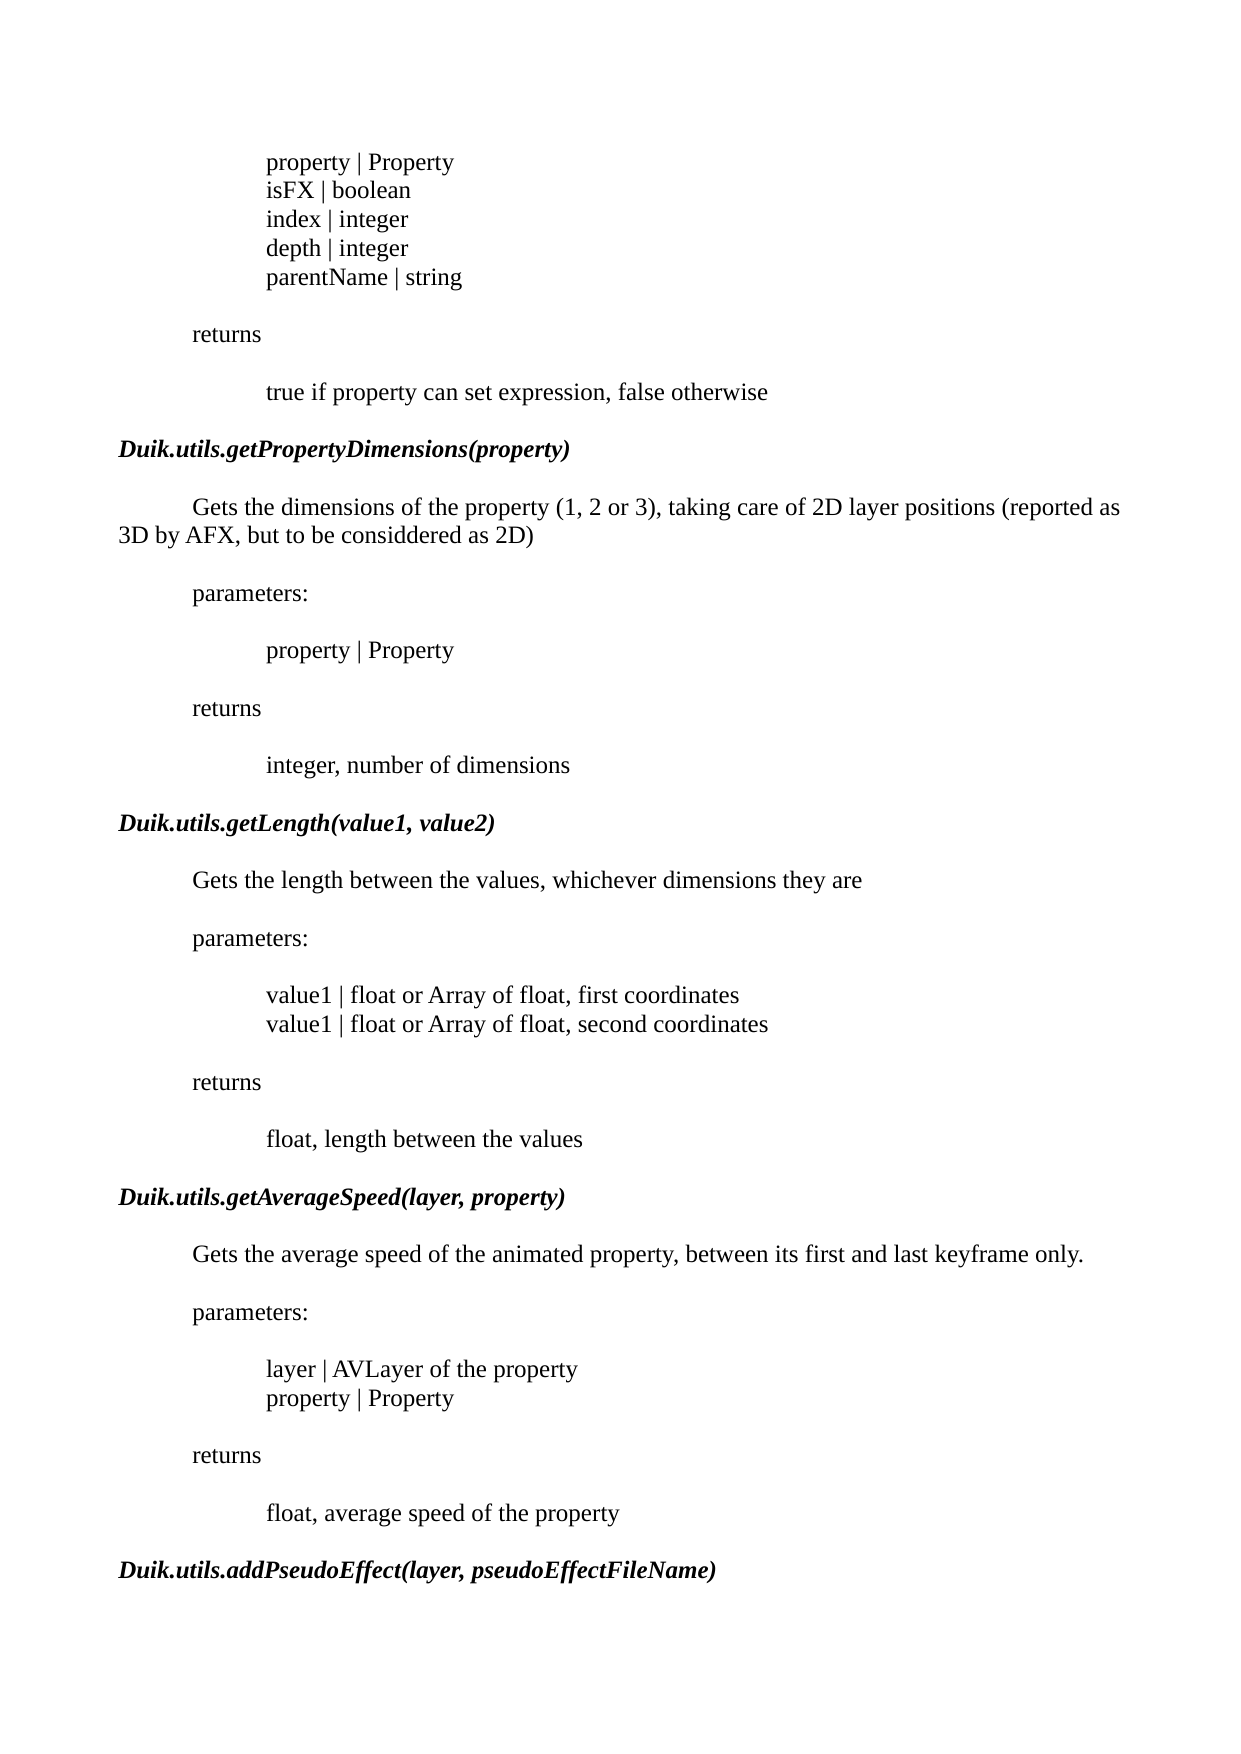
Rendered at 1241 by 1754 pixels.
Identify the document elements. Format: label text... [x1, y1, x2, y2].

text property | Property [118, 636, 1122, 664]
text returns [118, 1441, 1122, 1469]
text integer, number of dimensions [118, 751, 1122, 779]
text true if property can set expression, false otherwise [118, 377, 1122, 406]
text Gets the length between the values, whichever dimensions they are [118, 866, 1122, 894]
text layer | AVLayer of the property [118, 1354, 1122, 1383]
text parentName | string [118, 262, 1122, 291]
text Duik.utils.getAverageSpeed(layer, property) [118, 1182, 1122, 1211]
text returns [118, 1067, 1122, 1096]
text Duik.utils.getLength(value1, value2) [118, 808, 1122, 837]
text returns [118, 693, 1122, 722]
text float, average speed of the property [118, 1498, 1122, 1527]
text value1 | float or Array of float, second coordinates [118, 1009, 1122, 1038]
text isFX | boolean [118, 176, 1122, 204]
text Gets the average speed of the animated property, between its first and last keyframe only. [118, 1239, 1122, 1268]
text float, length between the values [118, 1124, 1122, 1153]
text index | integer [118, 204, 1122, 233]
text returns [118, 319, 1122, 348]
text parameters: [118, 923, 1122, 952]
text Gets the dimensions of the property (1, 2 or 3), taking care of 2D layer positions (reported as 3D by AFX, but to be considdered as 2D) [118, 492, 1122, 549]
text parameters: [118, 1297, 1122, 1326]
text property | Property [118, 1383, 1122, 1412]
text value1 | float or Array of float, first coordinates [118, 981, 1122, 1009]
text depth | integer [118, 233, 1122, 262]
text property | Property [118, 147, 1122, 176]
text parameters: [118, 578, 1122, 607]
text Duik.utils.getPropertyDimensions(property) [118, 434, 1122, 463]
text Duik.utils.addPseudoEffect(layer, pseudoEffectFileName) [118, 1556, 1122, 1584]
